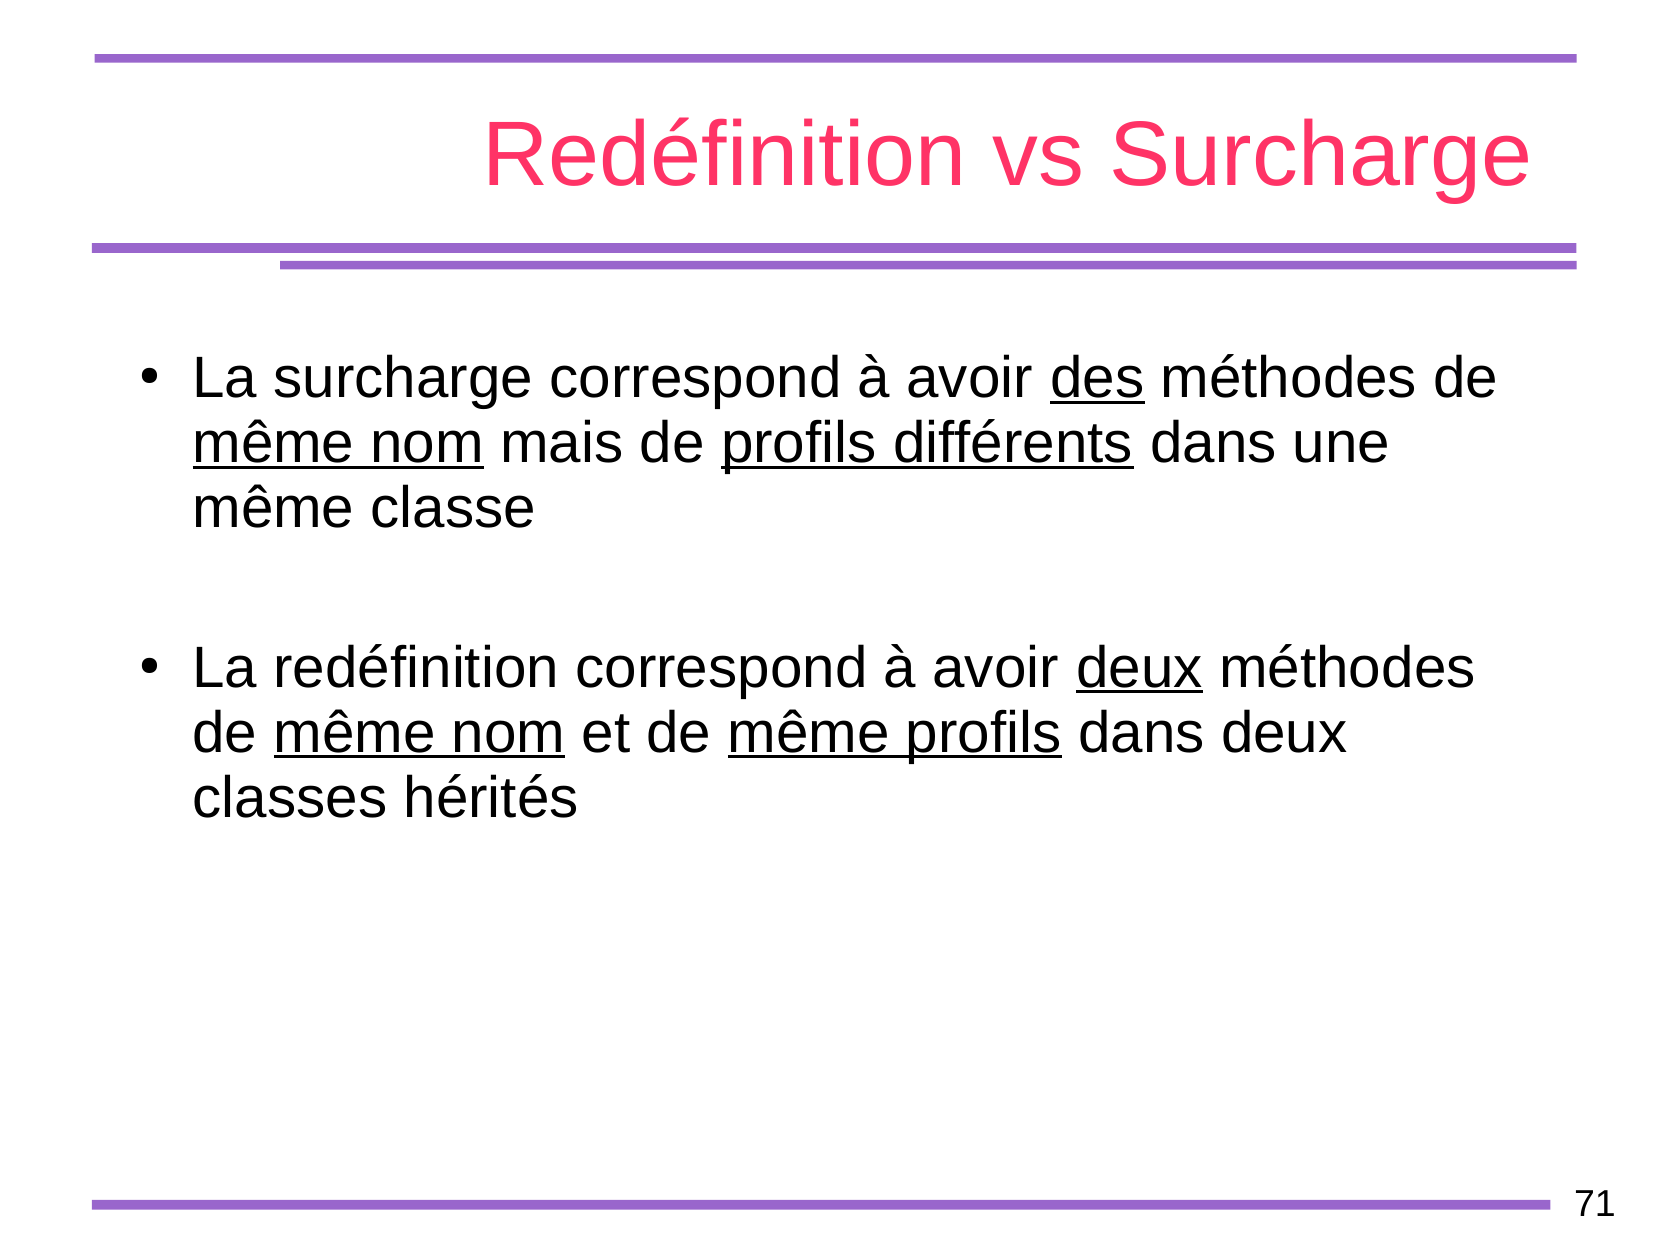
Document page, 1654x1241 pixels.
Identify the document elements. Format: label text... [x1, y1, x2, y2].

list La surcharge correspond à avoir des méthodes de même nom mais de profils différents dans une même classe La redéfinition correspond à avoir deux méthodes de même nom et de même profils dans deux classes hérités [121, 344, 1534, 1127]
title Redéfinition vs Surcharge [121, 49, 1534, 257]
